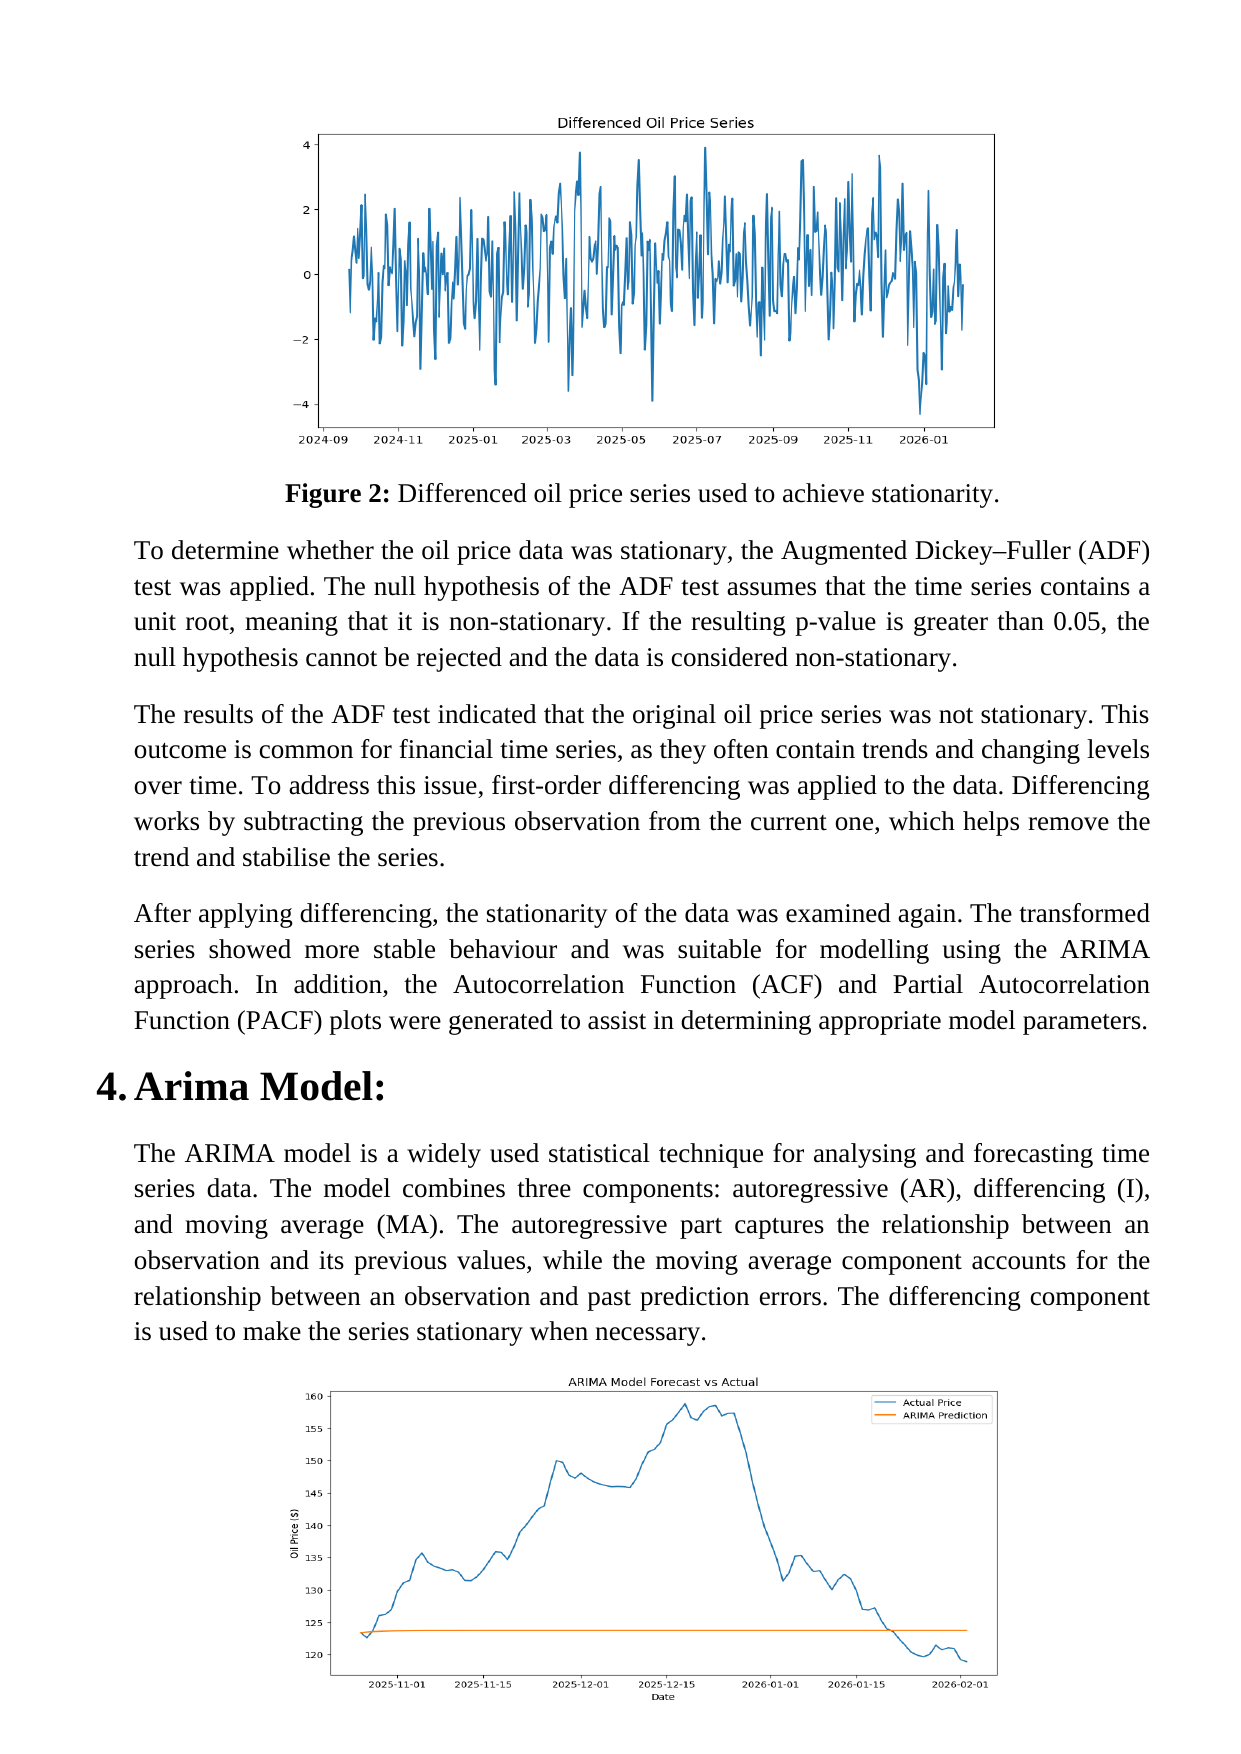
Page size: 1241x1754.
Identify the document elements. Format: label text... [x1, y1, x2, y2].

list Arima Model: [96, 1061, 1152, 1109]
text Figure 2: Differenced oil price series used to achieve stationarity. [134, 477, 1152, 508]
text After applying differencing, the stationarity of the data was examined again. The transformed series showed more stable behaviour and was suitable for modelling using the ARIMA approach. In addition, the Autocorrelation Function (ACF) and Partial Autocorrelation Function (PACF) plots were generated to assist in determining appropriate model parameters. [134, 897, 1152, 1036]
text The results of the ADF test indicated that the original oil price series was not stationary. This outcome is common for financial time series, as they often contain trends and changing levels over time. To address this issue, first-order differencing was applied to the data. Differencing works by subtracting the previous observation from the current one, which helps remove the trend and stabilise the series. [134, 698, 1152, 872]
text To determine whether the oil price data was stationary, the Augmented Dickey–Fuller (ADF) test was applied. The null hypothesis of the ADF test assumes that the time series contains a unit root, meaning that it is non-stationary. If the resulting p-value is greater than 0.05, the null hypothesis cannot be rejected and the data is considered non-stationary. [134, 534, 1152, 672]
text The ARIMA model is a widely used statistical technique for analysing and forecasting time series data. The model combines three components: autoregressive (AR), differencing (I), and moving average (MA). The autoregressive part captures the relationship between an observation and its previous values, while the moving average component accounts for the relationship between an observation and past prediction errors. The differencing component is used to make the series stationary when necessary. [134, 1137, 1152, 1347]
